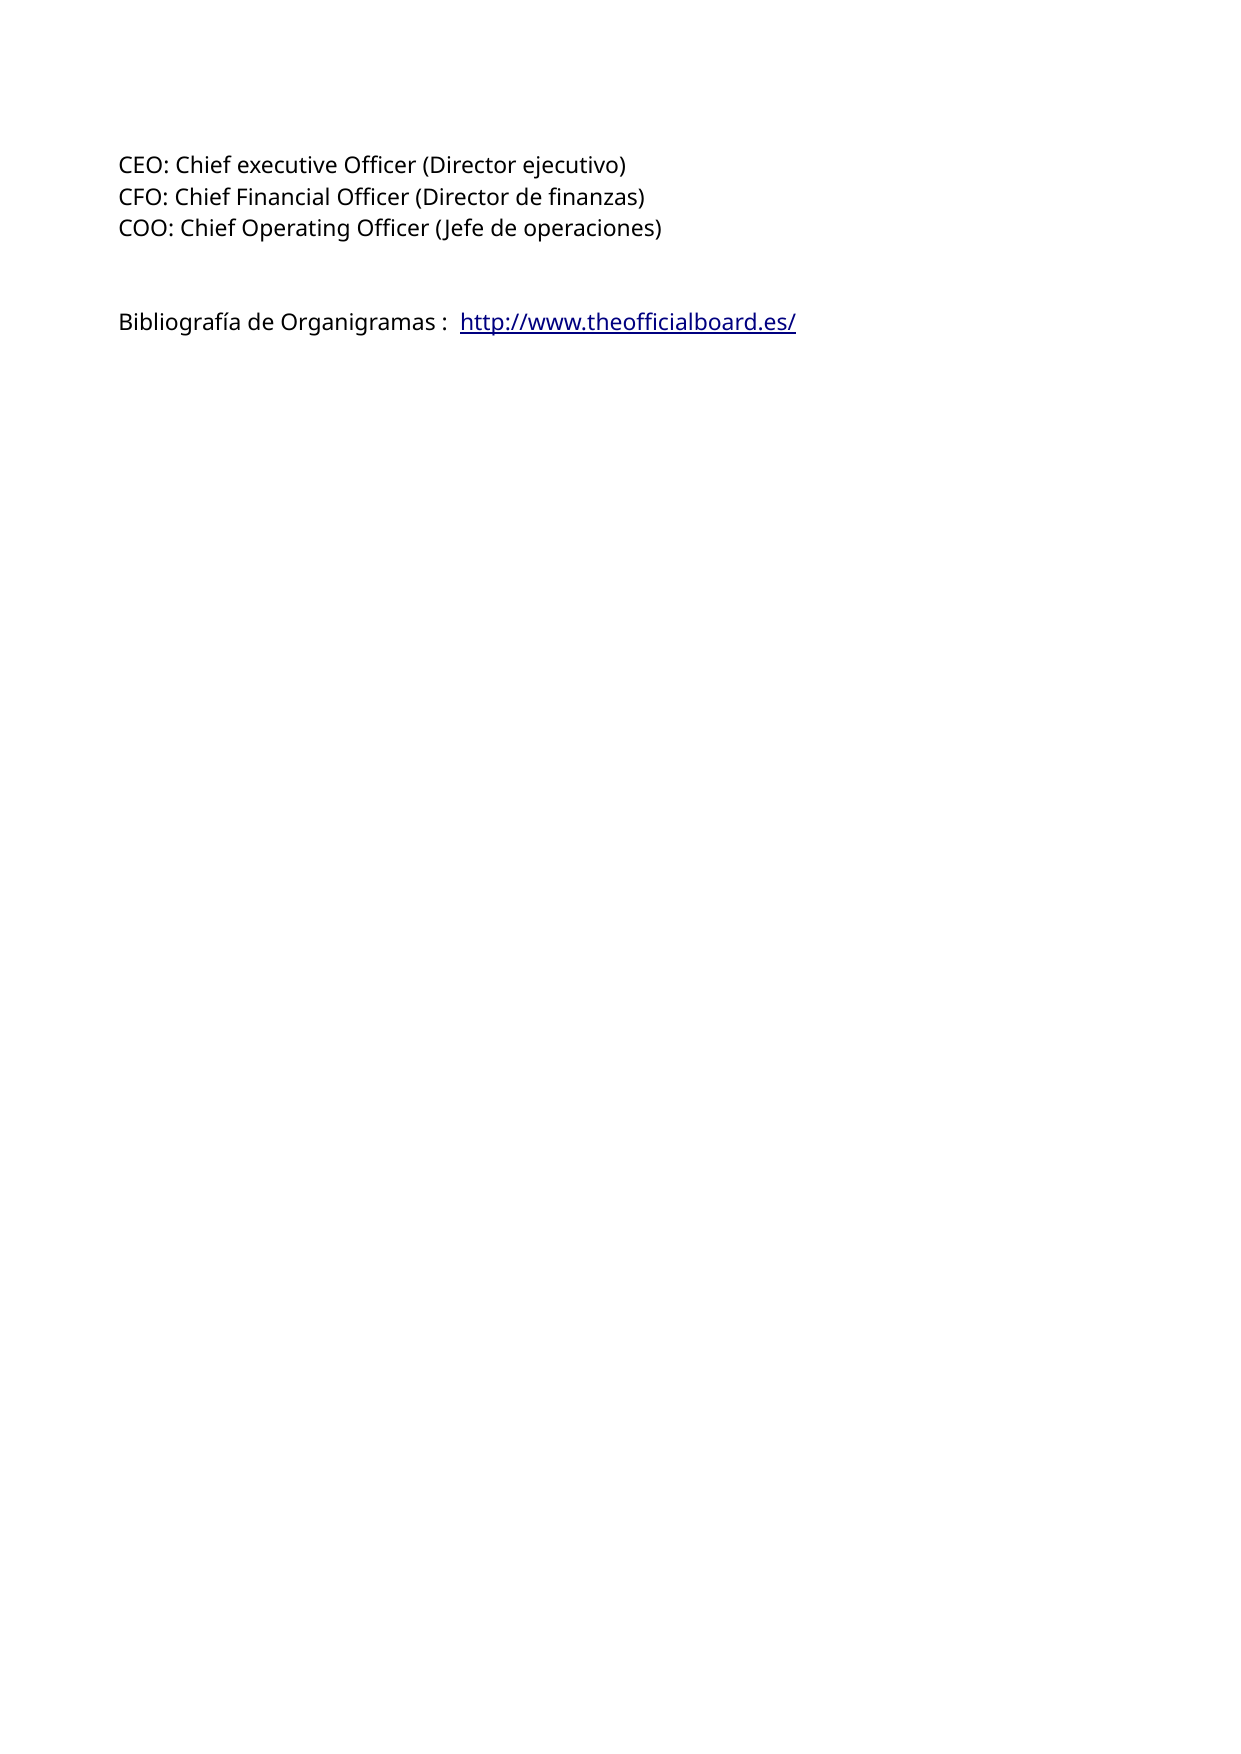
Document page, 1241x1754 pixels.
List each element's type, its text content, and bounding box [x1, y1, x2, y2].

text CEO: Chief executive Officer (Director ejecutivo) [118, 149, 1122, 181]
text CFO: Chief Financial Officer (Director de finanzas) [118, 181, 1122, 212]
text COO: Chief Operating Officer (Jefe de operaciones) Bibliografía de Organigramas : http://www.theofficialboard.es/ [118, 212, 1122, 522]
text [118, 118, 1122, 149]
